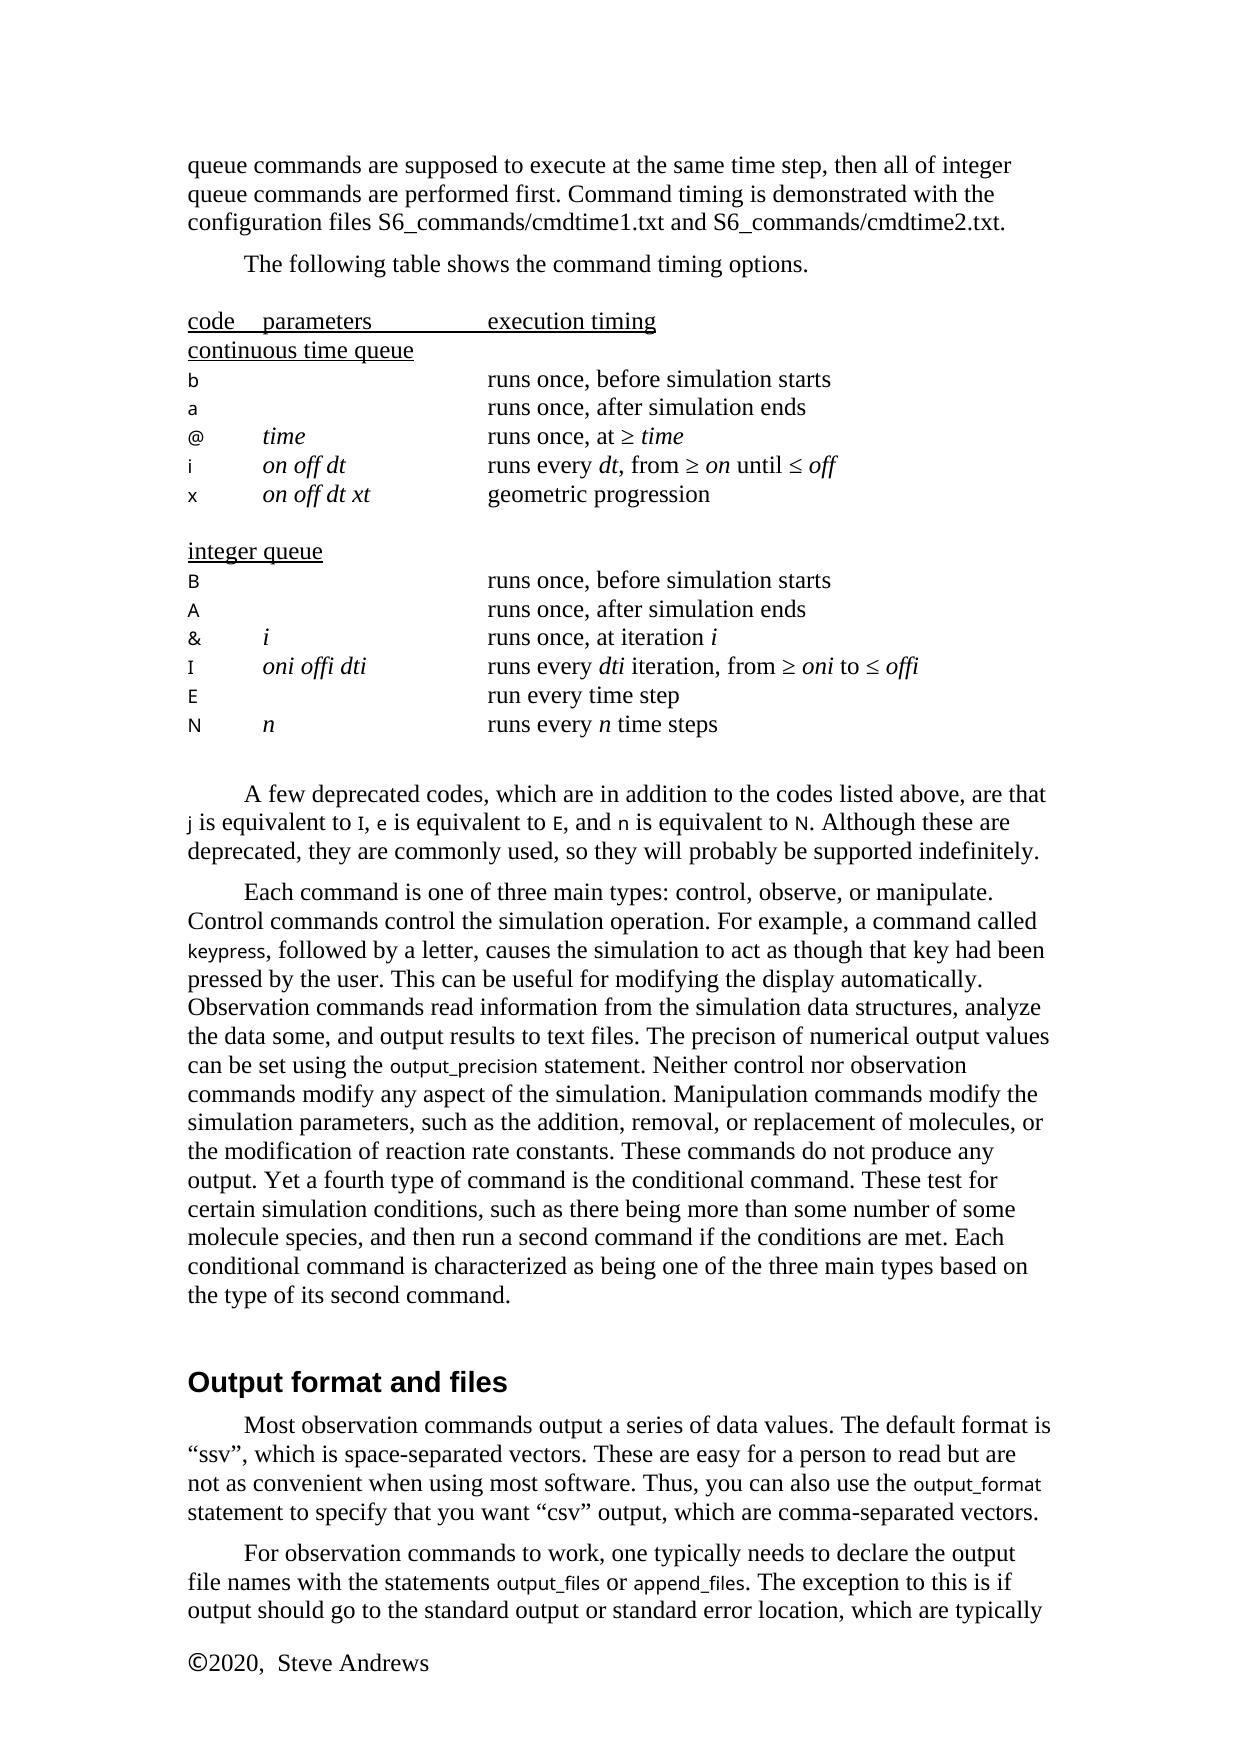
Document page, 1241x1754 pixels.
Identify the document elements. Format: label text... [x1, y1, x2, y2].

text A runs once, after simulation ends [187, 594, 1053, 622]
text A few deprecated codes, which are in addition to the codes listed above, are that j is equivalent to I, e is equivalent to E, and n is equivalent to N. Although these are deprecated, they are commonly used, so they will probably be supported indefinitely. [187, 779, 1053, 865]
text i on off dt runs every dt, from ≥ on until ≤ off [187, 450, 1053, 479]
text & i runs once, at iteration i [187, 622, 1053, 651]
text The following table shows the command timing options. [187, 249, 1053, 277]
text code parameters execution timing [187, 306, 1053, 335]
text N n runs every n time steps [187, 709, 1053, 737]
text a runs once, after simulation ends [187, 392, 1053, 421]
text Most observation commands output a series of data values. The default format is “ssv”, which is space-separated vectors. These are easy for a person to read but are not as convenient when using most software. Thus, you can also use the output_format statement to specify that you want “csv” output, which are comma-separated vectors. [187, 1411, 1053, 1526]
text b runs once, before simulation starts [187, 364, 1053, 392]
text integer queue [187, 536, 1053, 565]
subtitle Output format and files [187, 1364, 1053, 1398]
text B runs once, before simulation starts [187, 565, 1053, 594]
text queue commands are supposed to execute at the same time step, then all of integer queue commands are performed first. Command timing is demonstrated with the configuration files S6_commands/cmdtime1.txt and S6_commands/cmdtime2.txt. [187, 150, 1053, 236]
text Each command is one of three main types: control, observe, or manipulate. Control commands control the simulation operation. For example, a command called keypress, followed by a letter, causes the simulation to act as though that key had been pressed by the user. This can be useful for modifying the display automatically. Observation commands read information from the simulation data structures, analyze the data some, and output results to text files. The precison of numerical output values can be set using the output_precision statement. Neither control nor observation commands modify any aspect of the simulation. Manipulation commands modify the simulation parameters, such as the addition, removal, or replacement of molecules, or the modification of reaction rate constants. These commands do not produce any output. Yet a fourth type of command is the conditional command. These test for certain simulation conditions, such as there being more than some number of some molecule species, and then run a second command if the conditions are met. Each conditional command is characterized as being one of the three main types based on the type of its second command. [187, 877, 1053, 1309]
text I oni offi dti runs every dti iteration, from ≥ oni to ≤ offi [187, 651, 1053, 680]
text E run every time step [187, 680, 1053, 709]
text x on off dt xt geometric progression [187, 479, 1053, 507]
text continuous time queue [187, 335, 1053, 364]
text For observation commands to work, one typically needs to declare the output file names with the statements output_files or append_files. The exception to this is if output should go to the standard output or standard error location, which are typically [187, 1538, 1053, 1624]
text @ time runs once, at ≥ time [187, 421, 1053, 450]
